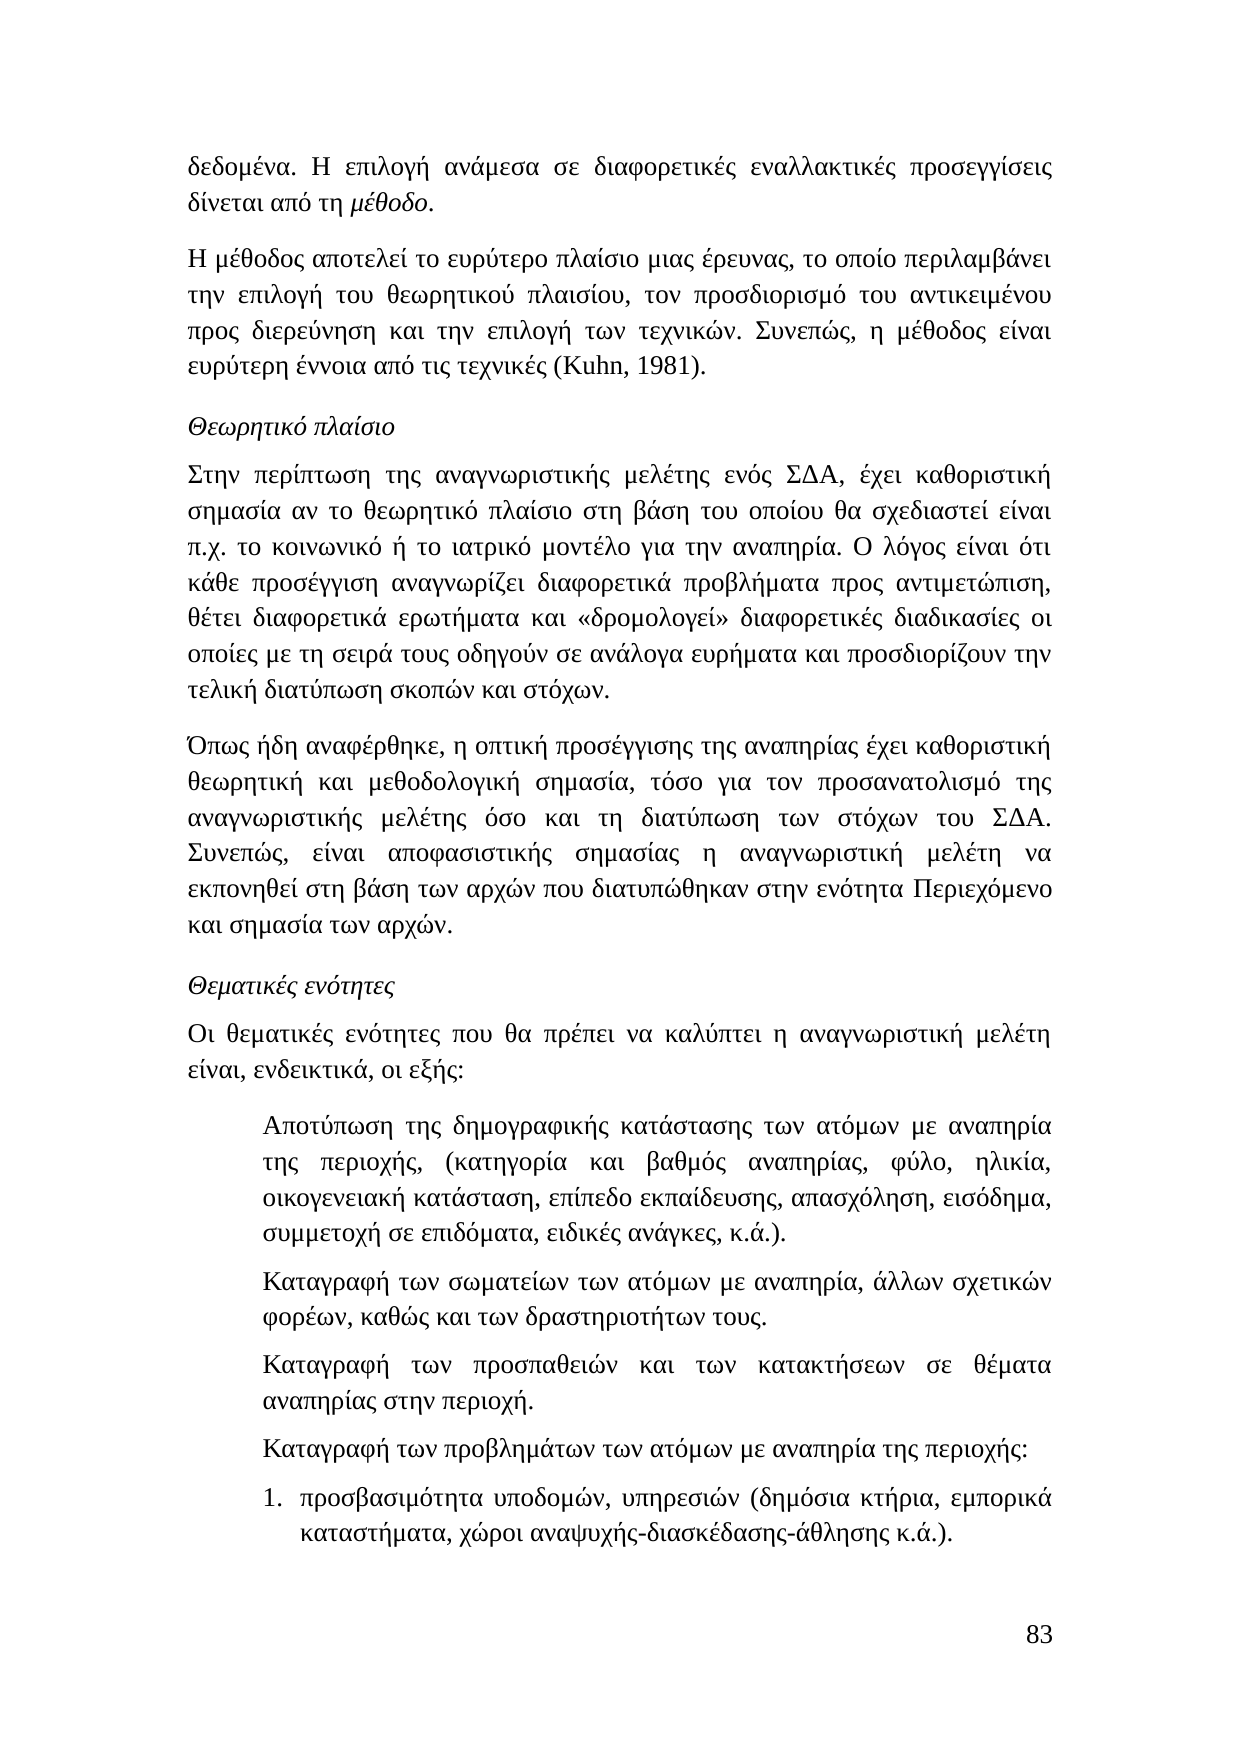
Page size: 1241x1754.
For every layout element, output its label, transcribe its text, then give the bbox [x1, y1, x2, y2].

text Στην περίπτωση της αναγνωριστικής μελέτης ενός ΣΔΑ, έχει καθοριστική σημασία αν το θεωρητικό πλαίσιο στη βάση του οποίου θα σχεδιαστεί είναι π.χ. το κοινωνικό ή το ιατρικό μοντέλο για την αναπηρία. Ο λόγος είναι ότι κάθε προσέγγιση αναγνωρίζει διαφορετικά προβλήματα προς αντιμετώπιση, θέτει διαφορετικά ερωτήματα και «δρομολογεί» διαφορετικές διαδικασίες οι οποίες με τη σειρά τους οδηγούν σε ανάλογα ευρήματα και προσδιορίζουν την τελική διατύπωση σκοπών και στόχων. [187, 458, 1053, 704]
text Θεματικές ενότητες [187, 969, 1053, 1000]
text Θεωρητικό πλαίσιο [187, 410, 1053, 441]
text Η μέθοδος αποτελεί το ευρύτερο πλαίσιο μιας έρευνας, το οποίο περιλαμβάνει την επιλογή του θεωρητικού πλαισίου, τον προσδιορισμό του αντικειμένου προς διερεύνηση και την επιλογή των τεχνικών. Συνεπώς, η μέθοδος είναι ευρύτερη έννοια από τις τεχνικές (Kuhn, 1981). [187, 242, 1053, 381]
text Καταγραφή των προβλημάτων των ατόμων με αναπηρία της περιοχής: [262, 1433, 1053, 1464]
text Καταγραφή των προσπαθειών και των κατακτήσεων σε θέματα αναπηρίας στην περιοχή. [262, 1349, 1053, 1416]
text Όπως ήδη αναφέρθηκε, η οπτική προσέγγισης της αναπηρίας έχει καθοριστική θεωρητική και μεθοδολογική σημασία, τόσο για τον προσανατολισμό της αναγνωριστικής μελέτης όσο και τη διατύπωση των στόχων του ΣΔΑ. Συνεπώς, είναι αποφασιστικής σημασίας η αναγνωριστική μελέτη να εκπονηθεί στη βάση των αρχών που διατυπώθηκαν στην ενότητα . [187, 729, 1053, 939]
text Οι θεματικές ενότητες που θα πρέπει να καλύπτει η αναγνωριστική μελέτη είναι, ενδεικτικά, οι εξής: [187, 1017, 1053, 1084]
list προσβασιμότητα υποδομών, υπηρεσιών (δημόσια κτήρια, εμπορικά καταστήματα, χώροι αναψυχής-διασκέδασης-άθλησης κ.ά.). [262, 1481, 1053, 1548]
text Καταγραφή των σωματείων των ατόμων με αναπηρία, άλλων σχετικών φορέων, καθώς και των δραστηριοτήτων τους. [262, 1265, 1053, 1332]
text Αποτύπωση της δημογραφικής κατάστασης των ατόμων με αναπηρία της περιοχής, (κατηγορία και βαθμός αναπηρίας, φύλο, ηλικία, οικογενειακή κατάσταση, επίπεδο εκπαίδευσης, απασχόληση, εισόδημα, συμμετοχή σε επιδόματα, ειδικές ανάγκες, κ.ά.). [262, 1109, 1053, 1248]
text δεδομένα. Η επιλογή ανάμεσα σε διαφορετικές εναλλακτικές προσεγγίσεις δίνεται από τη μέθοδο. [187, 150, 1053, 217]
